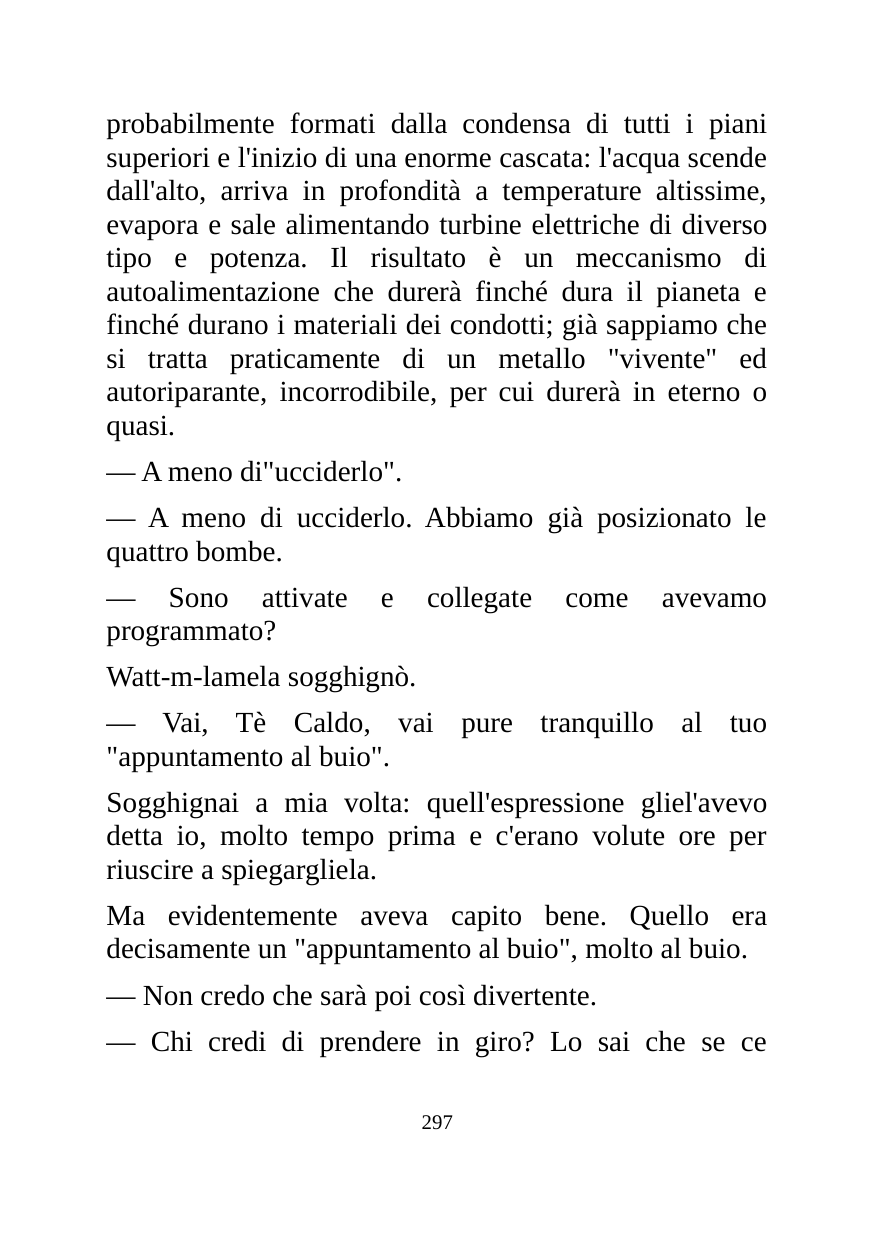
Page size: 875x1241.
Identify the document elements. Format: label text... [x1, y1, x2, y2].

text Sogghignai a mia volta: quell'espressione gliel'avevo detta io, molto tempo prima e c'erano volute ore per riuscire a spiegargliela. [106, 785, 768, 886]
text — Sono attivate e collegate come avevamo programmato? [106, 580, 768, 647]
text probabilmente formati dalla condensa di tutti i piani superiori e l'inizio di una enorme cascata: l'acqua scende dall'alto, arriva in profondità a temperature altissime, evapora e sale alimentando turbine elettriche di diverso tipo e potenza. Il risultato è un meccanismo di autoalimentazione che durerà finché dura il pianeta e finché durano i materiali dei condotti; già sappiamo che si tratta praticamente di un metallo "vivente" ed autoriparante, incorrodibile, per cui durerà in eterno o quasi. [106, 106, 768, 442]
text — Non credo che sarà poi così divertente. [106, 978, 768, 1011]
text Ma evidentemente aveva capito bene. Quello era decisamente un "appuntamento al buio", molto al buio. [106, 898, 768, 965]
text — A meno di ucciderlo. Abbiamo già posizionato le quattro bombe. [106, 500, 768, 567]
text — Vai, Tè Caldo, vai pure tranquillo al tuo "appuntamento al buio". [106, 705, 768, 772]
text Watt-m-lamela sogghignò. [106, 659, 768, 693]
text — A meno di"ucciderlo". [106, 454, 768, 488]
text — Chi credi di prendere in giro? Lo sai che se ce [106, 1024, 768, 1057]
